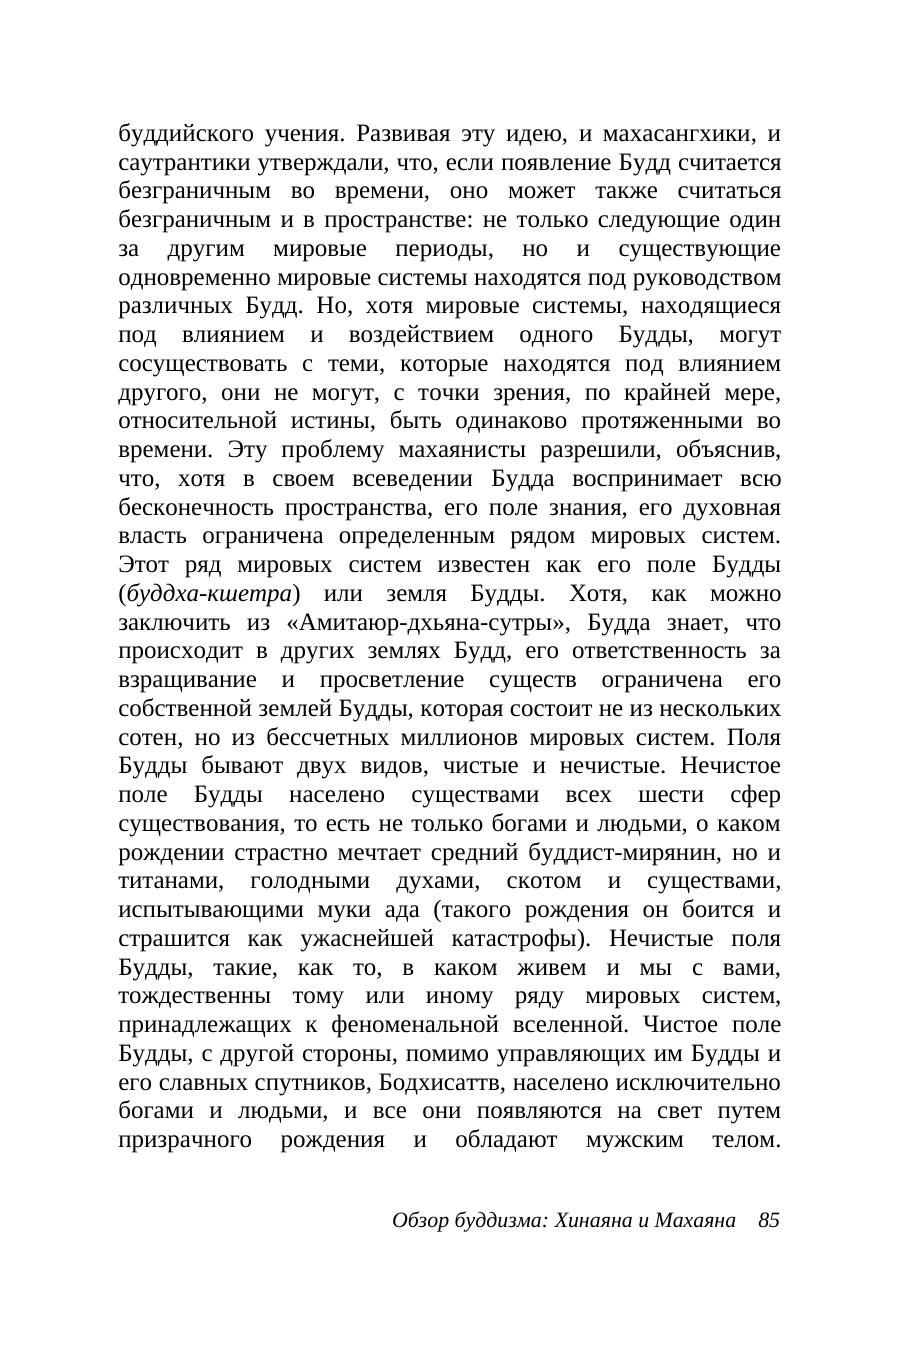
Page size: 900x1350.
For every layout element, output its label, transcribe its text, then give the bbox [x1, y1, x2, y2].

text буддийского учения. Развивая эту идею, и махасангхики, и саутрантики утверждали, что, если появление Будд считается безграничным во времени, оно может также считаться безграничным и в пространстве: не только следующие один за другим мировые периоды, но и существующие одновременно мировые системы находятся под руководством различных Будд. Но, хотя мировые системы, находящиеся под влиянием и воздействием одного Будды, могут сосуществовать с теми, которые находятся под влиянием другого, они не могут, с точки зрения, по крайней мере, относительной истины, быть одинаково протяженными во времени. Эту проблему махаянисты разрешили, объяснив, что, хотя в своем всеведении Будда воспринимает всю бесконечность пространства, его поле знания, его духовная власть ограничена определенным рядом мировых систем. Этот ряд мировых систем известен как его поле Будды (буддха-кшетра) или земля Будды. Хотя, как можно заключить из «Амитаюр-дхьяна-сутры», Будда знает, что происходит в других землях Будд, его ответственность за взращивание и просветление существ ограничена его собственной землей Будды, которая состоит не из нескольких сотен, но из бессчетных миллионов мировых систем. Поля Будды бывают двух видов, чистые и нечистые. Нечистое поле Будды населено существами всех шести сфер существования, то есть не только богами и людьми, о каком рождении страстно мечтает средний буддист-мирянин, но и титанами, голодными духами, скотом и существами, испытывающими муки ада (такого рождения он боится и страшится как ужаснейшей катастрофы). Нечистые поля Будды, такие, как то, в каком живем и мы с вами, тождественны тому или иному ряду мировых систем, принадлежащих к феноменальной вселенной. Чистое поле Будды, с другой стороны, помимо управляющих им Будды и его славных спутников, Бодхисаттв, населено исключительно богами и людьми, и все они появляются на свет путем призрачного рождения и обладают мужским телом. [118, 118, 782, 1153]
